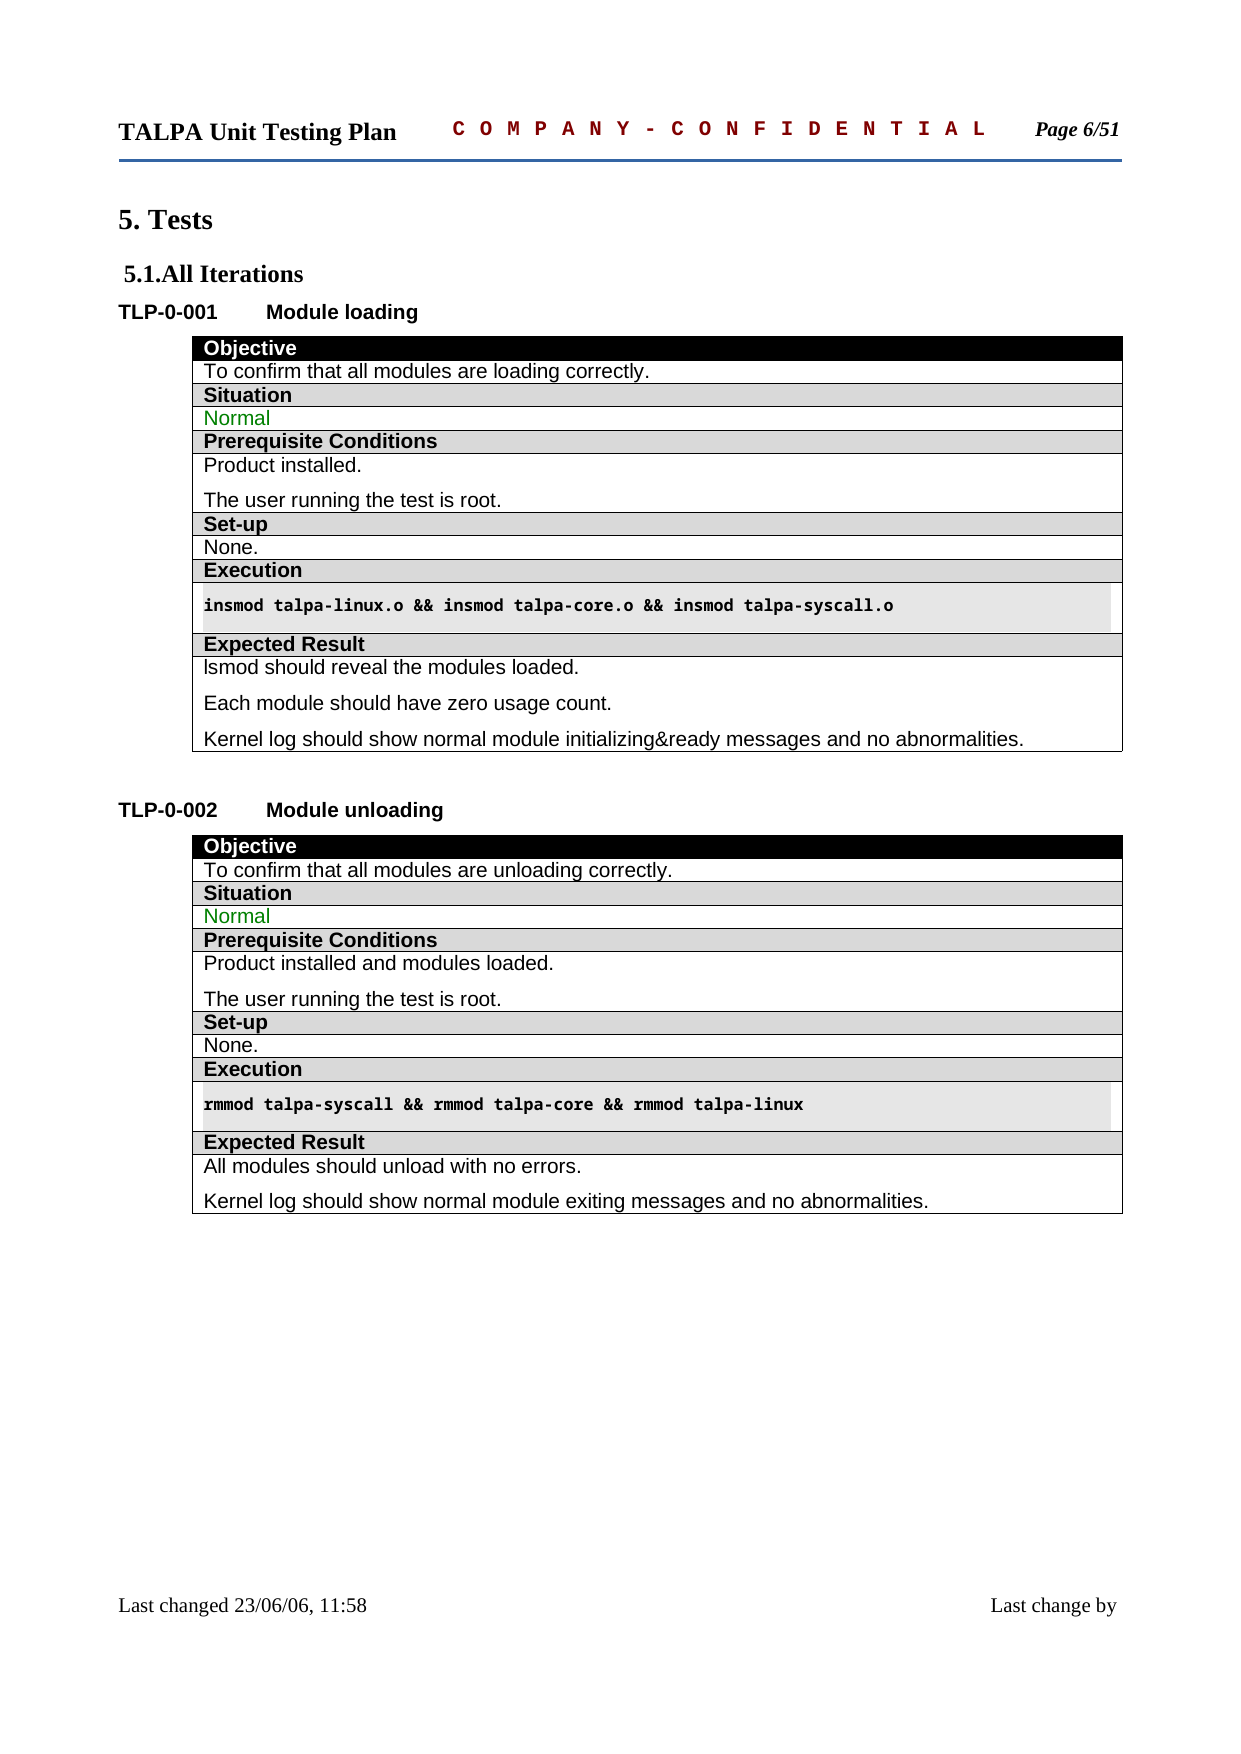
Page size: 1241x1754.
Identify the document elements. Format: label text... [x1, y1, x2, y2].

table_cell Normal [193, 906, 1122, 928]
subtitle Tests [118, 203, 1122, 235]
table_cell Prerequisite Conditions [193, 929, 1122, 951]
table_header Objective [193, 337, 1122, 360]
table_cell None. [193, 1035, 1122, 1057]
table_cell lsmod should reveal the modules loaded. Each module should have zero usage count. Kernel log should show normal module initializing&ready messages and no abnormalities. [193, 657, 1122, 751]
table_cell Situation [193, 882, 1122, 905]
table_cell Execution [193, 560, 1122, 582]
text TLP-0-001 Module loading [118, 301, 1122, 324]
table_cell Expected Result [193, 1132, 1122, 1154]
table_cell None. [193, 536, 1122, 559]
table_cell Situation [193, 384, 1122, 406]
table_cell Prerequisite Conditions [193, 431, 1122, 453]
table_cell Expected Result [193, 634, 1122, 656]
table_cell To confirm that all modules are loading correctly. [193, 361, 1122, 383]
subtitle All Iterations [124, 260, 1122, 288]
text TLP-0-002 Module unloading [118, 799, 1122, 822]
table_cell Product installed. The user running the test is root. [193, 454, 1122, 512]
table_cell Normal [193, 407, 1122, 430]
table_cell Execution [193, 1058, 1122, 1081]
table_cell insmod talpa-linux.o && insmod talpa-core.o && insmod talpa-syscall.o [193, 583, 1122, 633]
table_cell Set-up [193, 1012, 1122, 1034]
table_cell Set-up [193, 513, 1122, 535]
table_cell Product installed and modules loaded. The user running the test is root. [193, 952, 1122, 1011]
table_cell All modules should unload with no errors. Kernel log should show normal module exiting messages and no abnormalities. [193, 1155, 1122, 1213]
table_header Objective [193, 836, 1122, 858]
table_cell To confirm that all modules are unloading correctly. [193, 859, 1122, 881]
